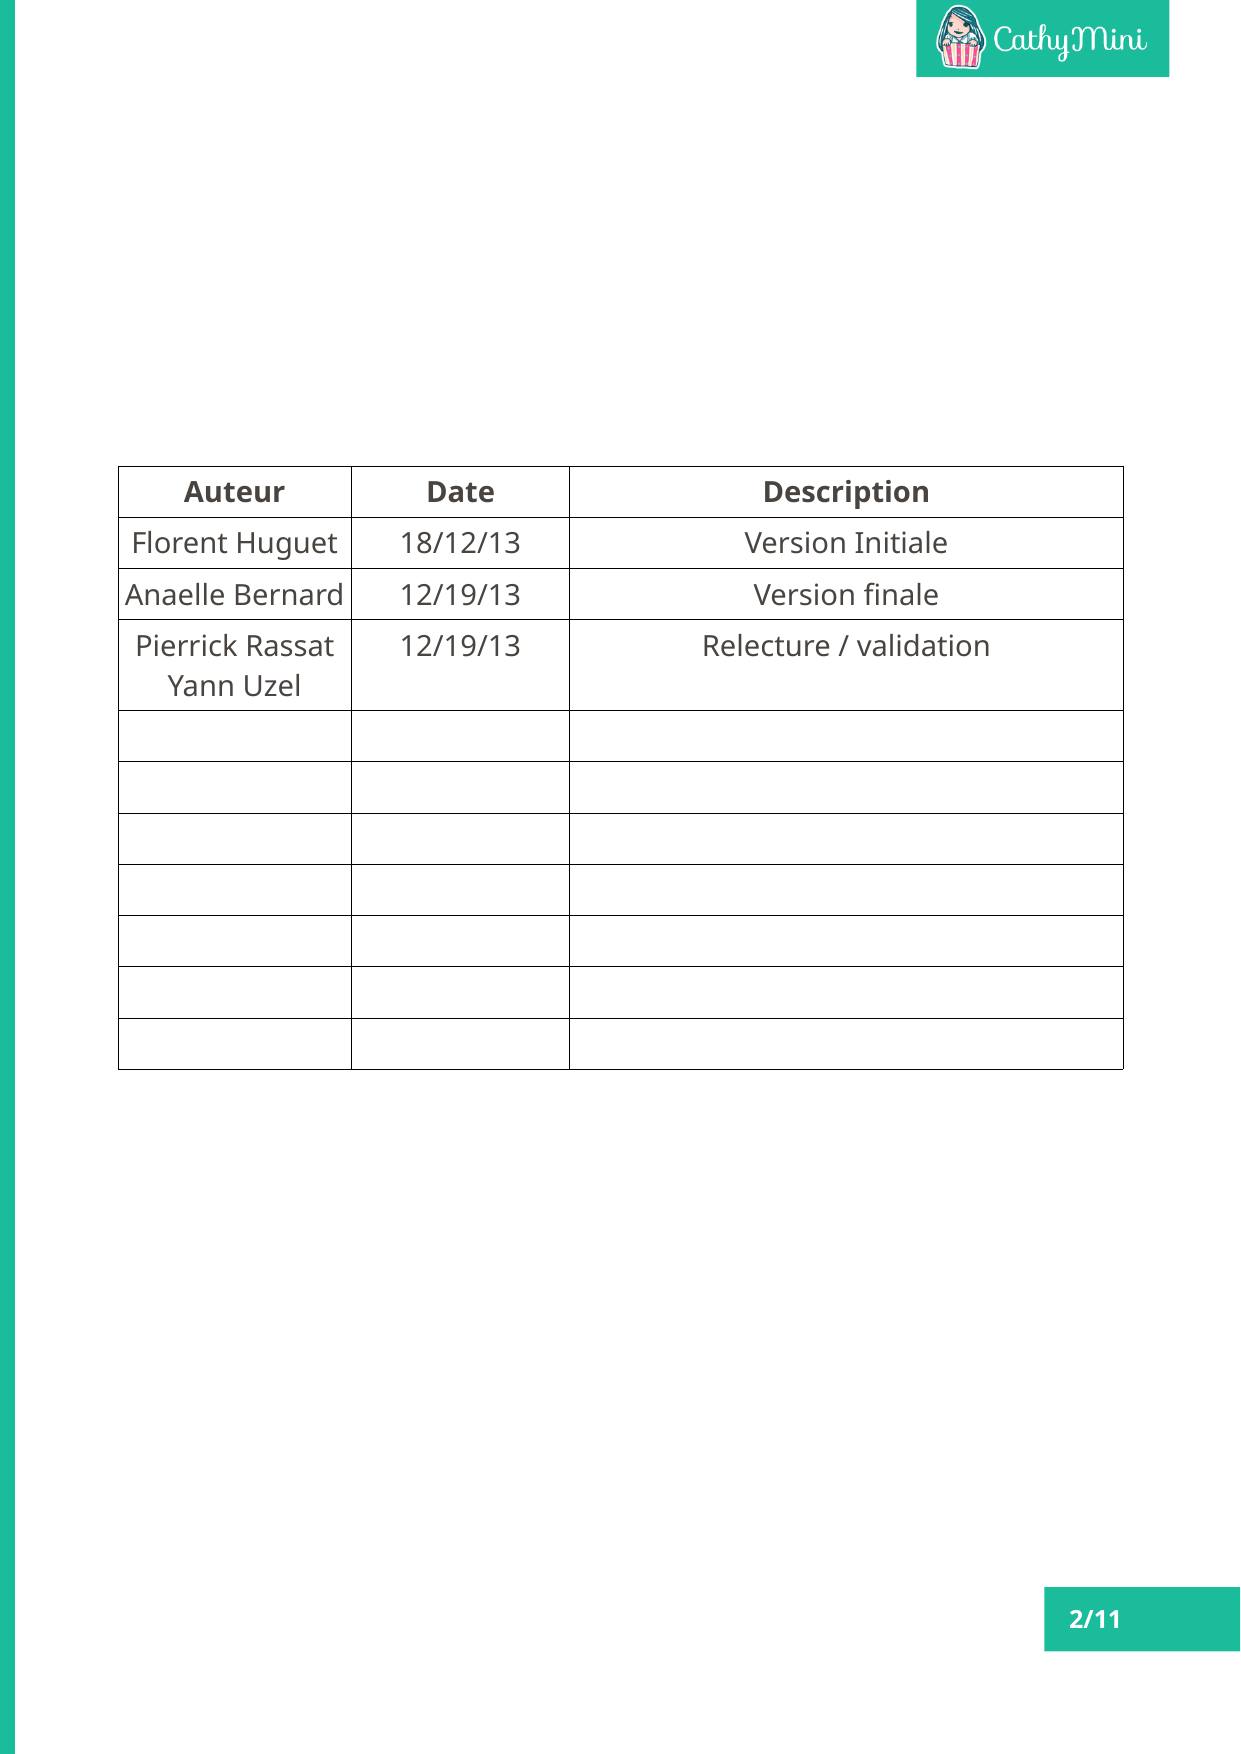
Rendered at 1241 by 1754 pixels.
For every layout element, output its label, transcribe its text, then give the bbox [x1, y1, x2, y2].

table_cell Version Initiale [570, 518, 1123, 568]
table_cell [570, 865, 1123, 915]
table_cell 19/12/13 [352, 620, 569, 710]
table_cell [570, 762, 1123, 813]
table_cell Version finale [570, 569, 1123, 619]
table_cell [570, 814, 1123, 864]
table_cell Relecture / validation [570, 620, 1123, 710]
table_cell [570, 916, 1123, 966]
table_cell 19/12/13 [352, 569, 569, 619]
table_cell [119, 1019, 351, 1069]
table_cell Pierrick Rassat Yann Uzel [119, 620, 351, 710]
table_header Auteur [119, 467, 351, 517]
table_header Description [570, 467, 1123, 517]
table_cell [119, 967, 351, 1018]
table_cell [352, 1019, 569, 1069]
table_cell [352, 967, 569, 1018]
table_cell [570, 967, 1123, 1018]
table_cell [352, 814, 569, 864]
table_cell [119, 711, 351, 761]
table_cell 18/12/13 [352, 518, 569, 568]
table_cell Florent Huguet [119, 518, 351, 568]
table_cell [352, 762, 569, 813]
table_cell [352, 916, 569, 966]
table_cell [119, 814, 351, 864]
table_cell [570, 1019, 1123, 1069]
table_cell [352, 711, 569, 761]
table_header Date [352, 467, 569, 517]
table_cell [119, 762, 351, 813]
table_cell [570, 711, 1123, 761]
table_cell Anaelle Bernard [119, 569, 351, 619]
table_cell [119, 865, 351, 915]
picture [929, 0, 1156, 73]
table_cell [352, 865, 569, 915]
table_cell [119, 916, 351, 966]
